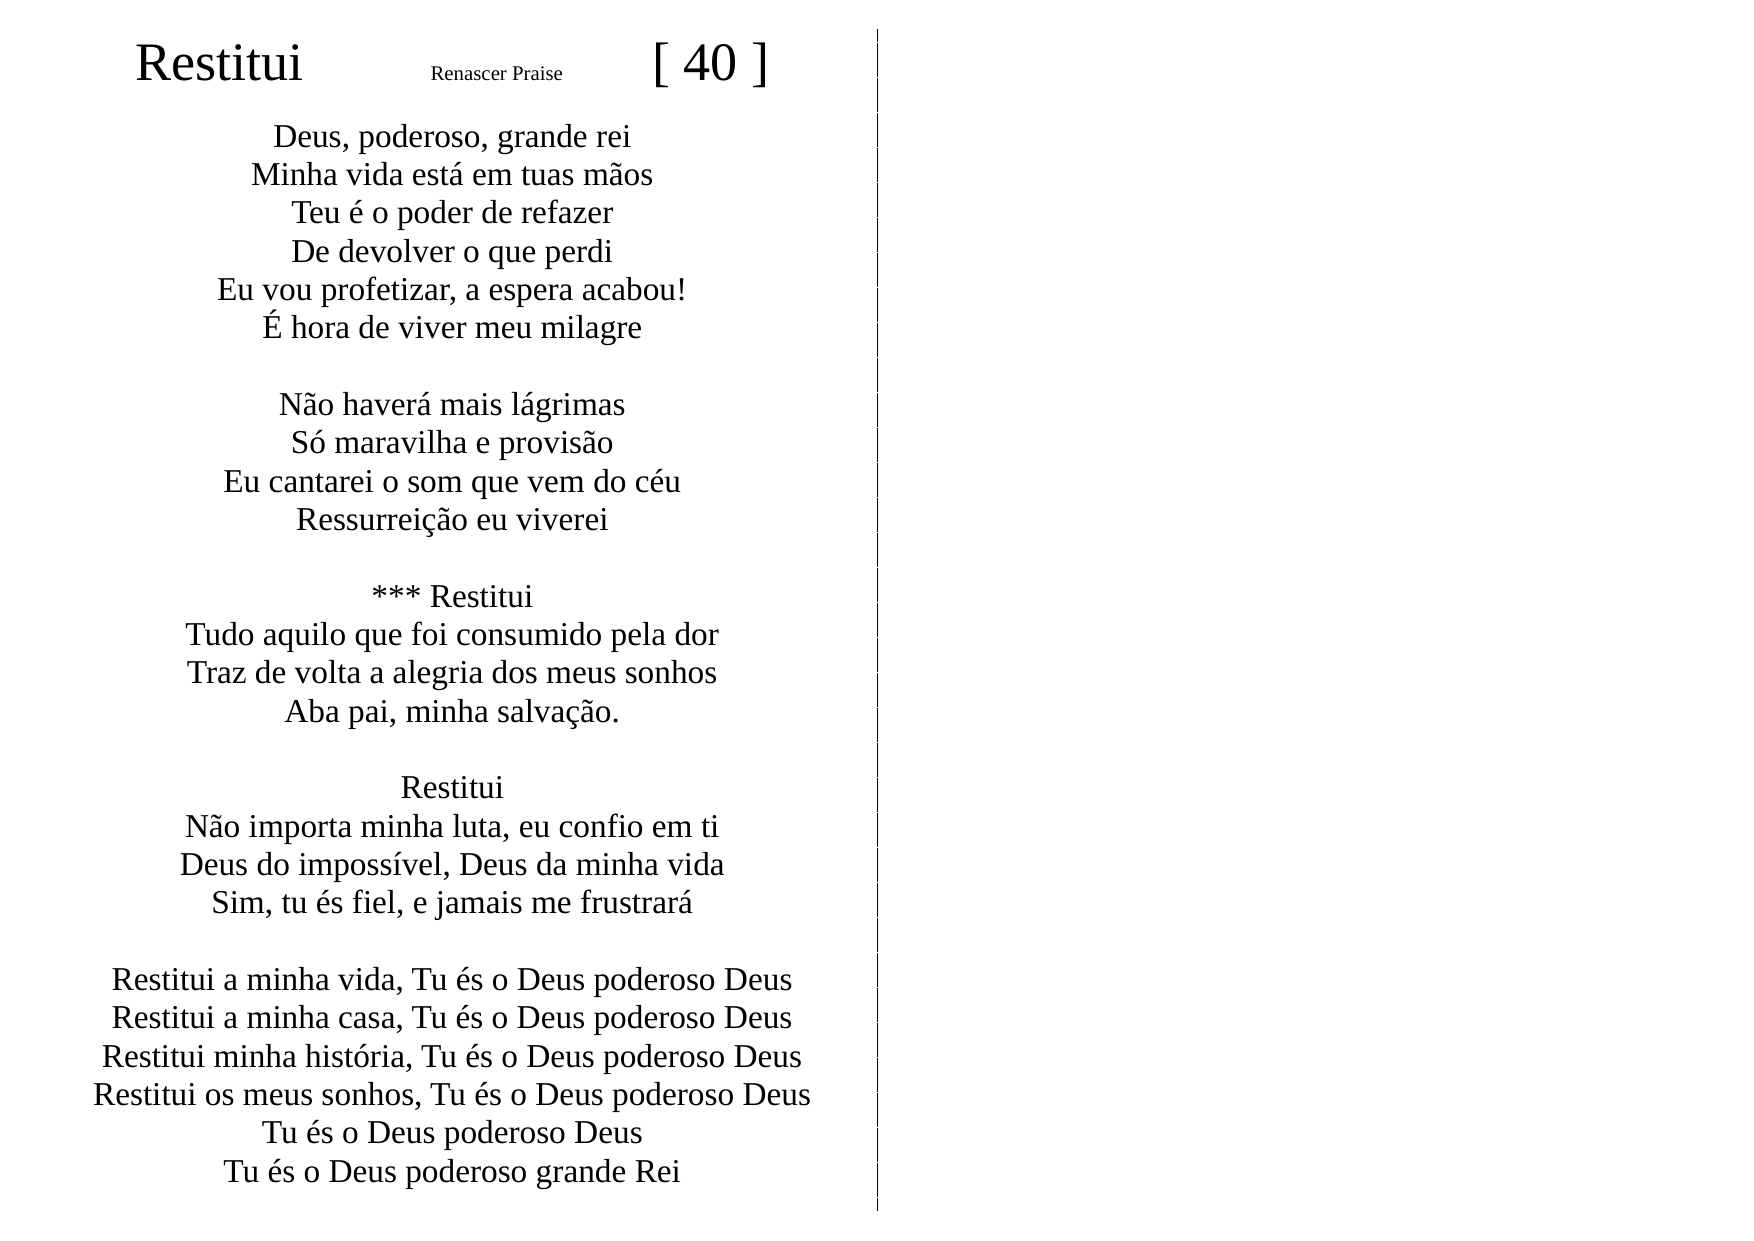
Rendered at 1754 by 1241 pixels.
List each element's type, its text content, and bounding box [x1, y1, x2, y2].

text Tudo aquilo que foi consumido pela dor [29, 614, 875, 652]
text Sim, tu és fiel, e jamais me frustrará [29, 882, 875, 921]
text Eu cantarei o som que vem do céu [29, 461, 875, 499]
text Só maravilha e provisão [29, 422, 875, 461]
text De devolver o que perdi [29, 231, 875, 269]
text Restitui [29, 767, 875, 806]
text Restitui Renascer Praise [ 40 ] [29, 29, 875, 92]
text Restitui a minha vida, Tu és o Deus poderoso Deus [29, 959, 875, 997]
text Teu é o poder de refazer [29, 192, 875, 231]
text Ressurreição eu viverei [29, 499, 875, 537]
text Restitui minha história, Tu és o Deus poderoso Deus [29, 1036, 875, 1074]
text Minha vida está em tuas mãos [29, 154, 875, 192]
text Restitui a minha casa, Tu és o Deus poderoso Deus [29, 997, 875, 1036]
text É hora de viver meu milagre [29, 307, 875, 346]
text Traz de volta a alegria dos meus sonhos [29, 652, 875, 691]
text Eu vou profetizar, a espera acabou! [29, 269, 875, 307]
text *** Restitui [29, 576, 875, 614]
text Deus do impossível, Deus da minha vida [29, 844, 875, 882]
text Tu és o Deus poderoso Deus [29, 1112, 875, 1151]
text Não importa minha luta, eu confio em ti [29, 806, 875, 844]
text Deus, poderoso, grande rei [29, 116, 875, 154]
text Restitui os meus sonhos, Tu és o Deus poderoso Deus [29, 1074, 875, 1112]
text Tu és o Deus poderoso grande Rei [29, 1151, 875, 1189]
text Aba pai, minha salvação. [29, 691, 875, 729]
text Não haverá mais lágrimas [29, 384, 875, 422]
